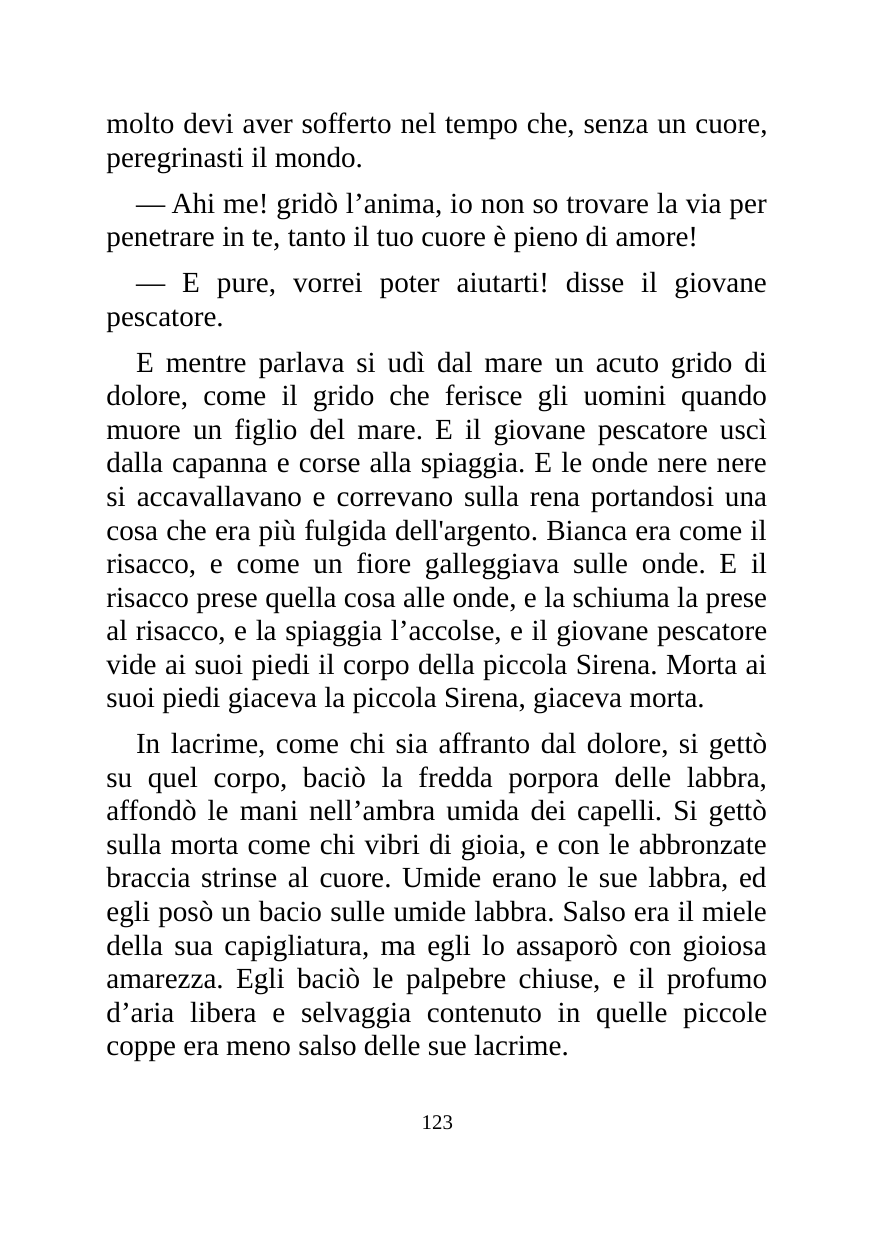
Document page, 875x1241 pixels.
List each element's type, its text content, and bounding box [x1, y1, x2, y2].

text E mentre parlava si udì dal mare un acuto grido di dolore, come il grido che ferisce gli uomini quando muore un figlio del mare. E il giovane pescatore uscì dalla capanna e corse alla spiaggia. E le onde nere nere si accavallavano e correvano sulla rena portandosi una cosa che era più fulgida dell'argento. Bianca era come il risacco, e come un fiore galleggiava sulle onde. E il risacco prese quella cosa alle onde, e la schiuma la prese al risacco, e la spiaggia l’accolse, e il giovane pescatore vide ai suoi piedi il corpo della piccola Sirena. Morta ai suoi piedi giaceva la piccola Sirena, giaceva morta. [106, 345, 768, 714]
text — E pure, vorrei poter aiutarti! disse il giovane pescatore. [106, 265, 768, 332]
text — Ahi me! gridò l’anima, io non so trovare la via per penetrare in te, tanto il tuo cuore è pieno di amore! [106, 186, 768, 253]
text In lacrime, come chi sia affranto dal dolore, si gettò su quel corpo, baciò la fredda porpora delle labbra, affondò le mani nell’ambra umida dei capelli. Si gettò sulla morta come chi vibri di gioia, e con le abbronzate braccia strinse al cuore. Umide erano le sue labbra, ed egli posò un bacio sulle umide labbra. Salso era il miele della sua capigliatura, ma egli lo assaporò con gioiosa amarezza. Egli baciò le palpebre chiuse, e il profumo d’aria libera e selvaggia contenuto in quelle piccole coppe era meno salso delle sue lacrime. [106, 726, 768, 1062]
text molto devi aver sofferto nel tempo che, senza un cuore, peregrinasti il mondo. [106, 106, 768, 173]
